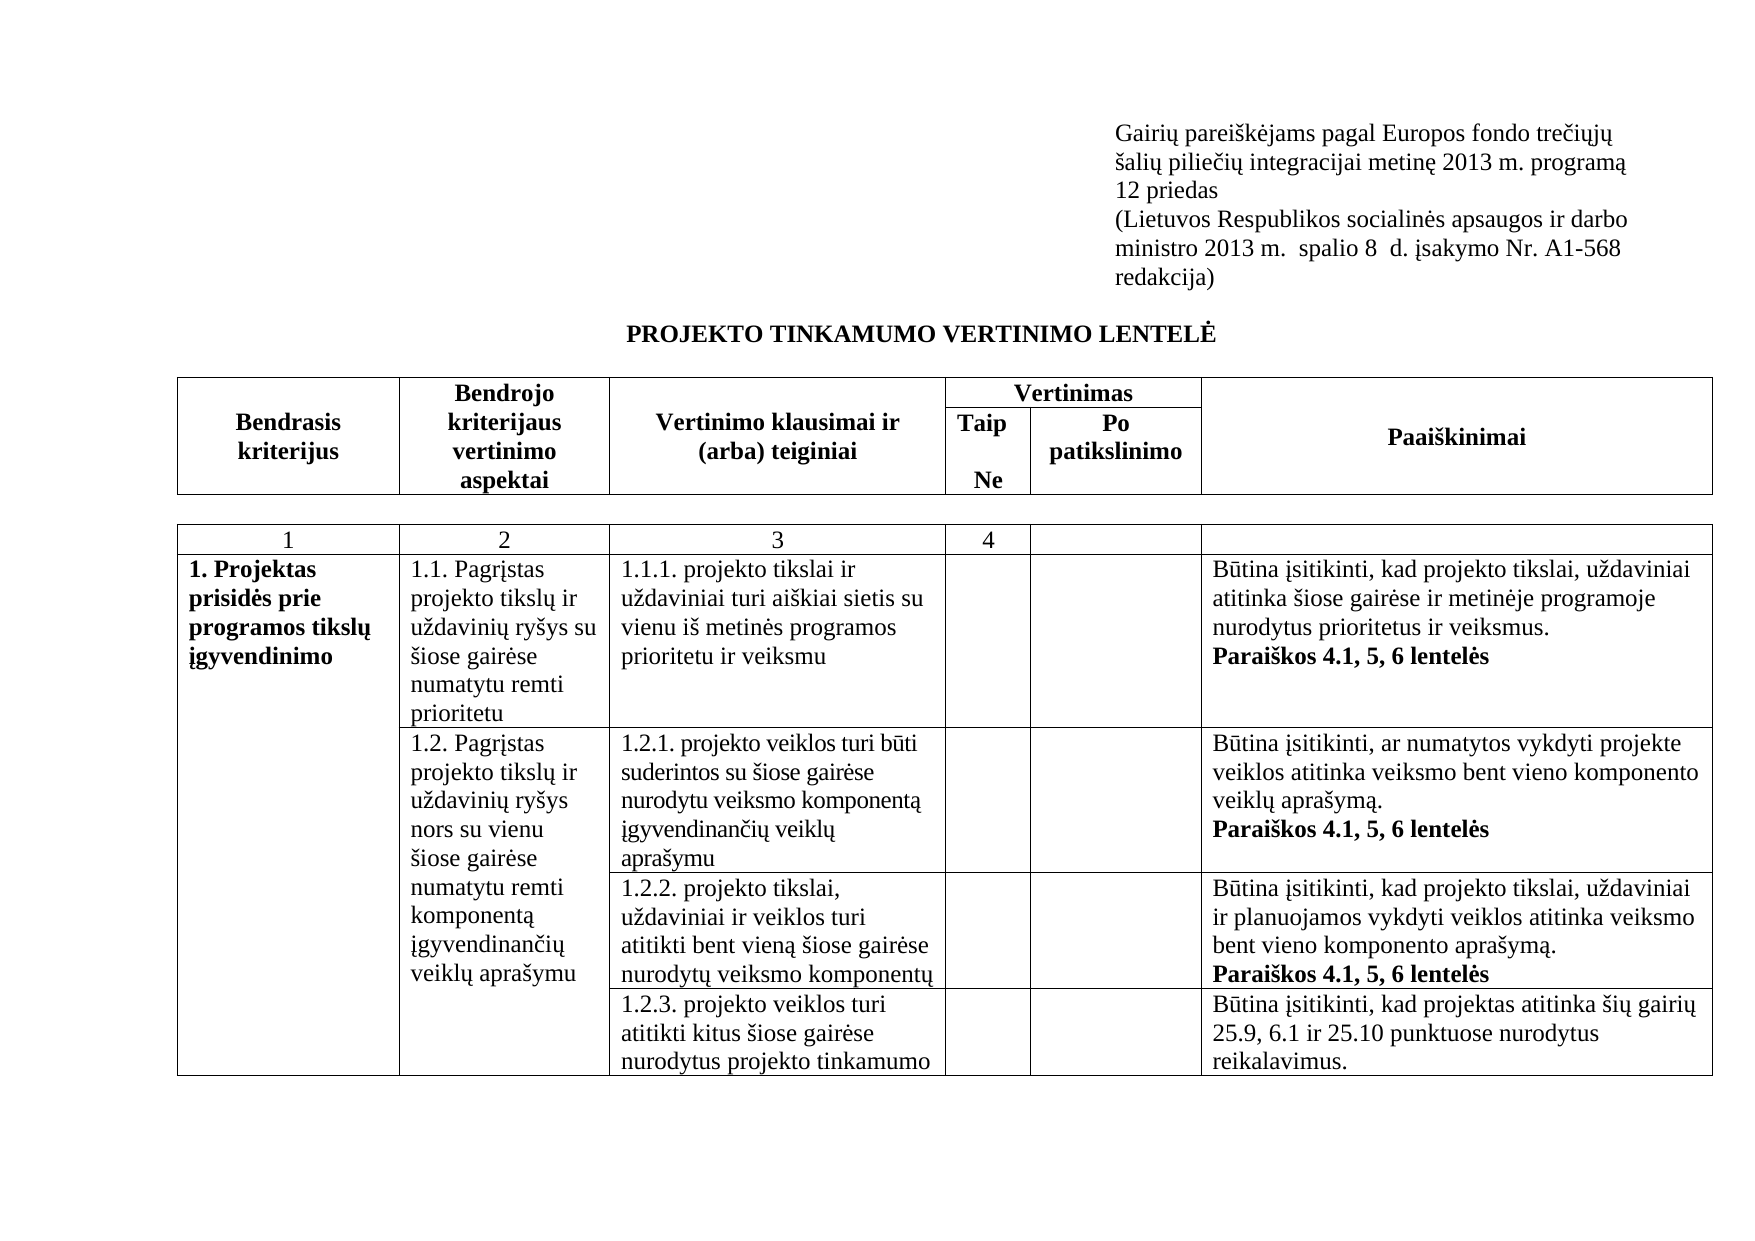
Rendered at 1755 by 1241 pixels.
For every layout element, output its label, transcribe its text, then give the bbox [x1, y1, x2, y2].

table_cell [610, 495, 946, 524]
text (Lietuvos Respublikos socialinės apsaugos ir darbo [1115, 204, 1666, 233]
table_cell 1.1. Pagrįstas projekto tikslų ir uždavinių ryšys su šiose gairėse numatytu remti prioritetu [400, 555, 609, 727]
text redakcija) [1115, 262, 1666, 291]
table_cell 1.2.2. projekto tikslai, uždaviniai ir veiklos turi atitikti bent vieną šiose gairėse nurodytų veiksmo komponentų [610, 873, 945, 988]
table_header Bendrasis kriterijus [178, 378, 399, 494]
table_cell 1.2.1. projekto veiklos turi būti suderintos su šiose gairėse nurodytu veiksmo komponentą įgyvendinančių veiklų aprašymu [610, 728, 945, 872]
table_cell [177, 495, 399, 524]
table_header Paaiškinimai [1202, 378, 1712, 494]
table_header Vertinimas [946, 378, 1201, 407]
table_cell [1031, 525, 1201, 553]
text PROJEKTO TINKAMUMO VERTINIMO LENTELĖ [177, 319, 1666, 348]
table_cell Būtina įsitikinti, kad projekto tikslai, uždaviniai atitinka šiose gairėse ir metinėje programoje nurodytus prioritetus ir veiksmus. Paraiškos 4.1, 5, 6 lentelės [1202, 555, 1712, 727]
table_cell 1.1.1. projekto tikslai ir uždaviniai turi aiškiai sietis su vienu iš metinės programos prioritetu ir veiksmu [610, 555, 945, 727]
table_cell 1.2. Pagrįstas projekto tikslų ir uždavinių ryšys nors su vienu šiose gairėse numatytu remti komponentą įgyvendinančių veiklų aprašymu [400, 728, 609, 1075]
table_cell [1031, 728, 1201, 872]
table_cell Po patikslinimo [1031, 408, 1201, 494]
table_cell 1 [178, 525, 399, 553]
text 12 priedas [1115, 176, 1666, 204]
text ministro 2013 m. spalio 8 d. įsakymo Nr. A1-568 [1115, 233, 1666, 262]
table_cell 1. Projektas prisidės prie programos tikslų įgyvendinimo [178, 555, 399, 1075]
table_cell [946, 555, 1030, 727]
table_cell [946, 495, 1031, 524]
table_cell Taip Ne [946, 408, 1030, 494]
table_cell 2 [400, 525, 609, 553]
table_cell 3 [610, 525, 945, 553]
table_header Bendrojo kriterijaus vertinimo aspektai [400, 378, 609, 494]
table_cell [399, 495, 609, 524]
table_cell Būtina įsitikinti, kad projekto tikslai, uždaviniai ir planuojamos vykdyti veiklos atitinka veiksmo bent vieno komponento aprašymą. Paraiškos 4.1, 5, 6 lentelės [1202, 873, 1712, 988]
table_cell [1031, 555, 1201, 727]
table_cell 1.2.3. projekto veiklos turi atitikti kitus šiose gairėse nurodytus projekto tinkamumo [610, 989, 945, 1075]
table_cell [1202, 525, 1712, 553]
table_cell [1201, 495, 1713, 524]
text Gairių pareiškėjams pagal Europos fondo trečiųjų [1115, 118, 1666, 147]
table_cell Būtina įsitikinti, kad projektas atitinka šių gairių 25.9, 6.1 ir 25.10 punktuose nurodytus reikalavimus. [1202, 989, 1712, 1075]
table_cell [1031, 495, 1201, 524]
table_header Vertinimo klausimai ir (arba) teiginiai [610, 378, 945, 494]
table_cell Būtina įsitikinti, ar numatytos vykdyti projekte veiklos atitinka veiksmo bent vieno komponento veiklų aprašymą. Paraiškos 4.1, 5, 6 lentelės [1202, 728, 1712, 872]
table_cell [1031, 873, 1201, 988]
table_cell [946, 873, 1030, 988]
text šalių piliečių integracijai metinę 2013 m. programą [1115, 147, 1666, 176]
table_cell [946, 989, 1030, 1075]
table_cell [946, 728, 1030, 872]
table_cell 4 [946, 525, 1030, 553]
table_cell [1031, 989, 1201, 1075]
